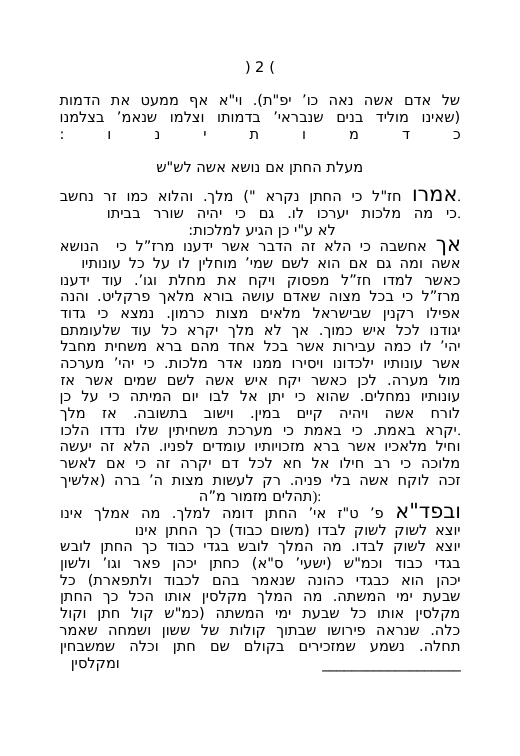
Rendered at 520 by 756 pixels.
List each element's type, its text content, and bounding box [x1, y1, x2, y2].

text תחלה. נשמע שמזכירים בקולם שם חתן וכלה שמשבחין [59, 638, 461, 655]
text יכהן הוא כבגדי כהונה שנאמר בהם לכבוד ולתפארת) כל [59, 572, 461, 588]
text אשר עונותיו ילכדונו ויסירו ממנו אדר מלכות. כי יהי’ מערכה [59, 355, 461, 372]
text מרז”ל כי בכל מצוה שאדם עושה בורא מלאך פרקליט. והנה [59, 288, 461, 305]
text ובפד"א פ’ ט"ז אי’ החתן דומה למלך. מה אמלך אינו [59, 505, 461, 522]
text יגודנו לכל איש כמוך. אך לא מלך יקרא כל עוד שלעומתם [59, 322, 461, 338]
text שבעת ימי המשתה. מה המלך מקלסין אותו הכל כך החתן [59, 588, 461, 605]
text מעלת החתן אם נושא אשה לש"ש [59, 159, 461, 176]
text וחיל מלאכיו אשר ברא מזכויותיו עומדים לפניו. הלא זה יעשה [59, 438, 461, 455]
text כלה. שנראה פירושו שבתוך קולות של ששון ושמחה שאמר [59, 622, 461, 638]
text מול מערה. לכן כאשר יקח איש אשה לשם שמים אשר אז [59, 372, 461, 388]
text (שאינו מוליד בנים שנבראי’ בדמותו וצלמו שנאמ’ בצלמנו כדמותינו: [59, 109, 461, 142]
text אמרו חז"ל כי החתן נקרא ") מלך. והלוא כמו זר נחשב. [59, 188, 461, 205]
text יהי’ לו כמה עבירות אשר בכל אחד מהם ברא משחית מחבל [59, 338, 461, 355]
text בגדי כבוד וכמ"ש (ישעי’ ס"א) כחתן יכהן פאר וגו’ ולשון [59, 555, 461, 572]
text ) 2 ( [59, 59, 461, 76]
text אשה ומה גם אם הוא לשם שמי’ מוחלין לו על כל עונותיו [59, 255, 461, 272]
text יוצא לשוק לבדו. מה המלך לובש בגדי כבוד כך החתן לובש [59, 538, 461, 555]
text לא ע"י כן הגיע למלכות: [59, 222, 461, 238]
text תהלים מזמור מ”ה): [59, 488, 461, 505]
text עונותיו נמחלים. שהוא כי יתן אל לבו יום המיתה כי על כן [59, 388, 461, 405]
text ___________________ ומקלסין [59, 655, 461, 672]
text אך אחשבה כי הלא זה הדבר אשר ידענו מרז”ל כי הנושא [59, 238, 461, 255]
text מלוכה כי רב חילו אל חא לכל דם יקרה זה כי אם לאשר [59, 455, 461, 472]
text יקרא באמת. כי באמת כי מערכת משחיתין שלו נדדו הלכו. [59, 422, 461, 438]
text אפילו רקנין שבישראל מלאים מצות כרמון. נמצא כי גדוד [59, 305, 461, 322]
text יוצא לשוק לשוק לבדו (משום כבוד) כך החתן אינו [59, 522, 461, 538]
text לורח אשה ויהיה קיים במין. וישוב בתשובה. אז מלך [59, 405, 461, 422]
text של אדם אשה נאה כו’ יפ"ת). וי"א אף ממעט את הדמות [59, 92, 461, 109]
text מקלסין אותו כל שבעת ימי המשתה (כמ"ש קול חתן וקול [59, 605, 461, 622]
text כי מה מלכות יערכו לו. גם כי יהיה שורר בביתו. [59, 205, 461, 222]
text זכה לוקח אשה בלי פניה. רק לעשות מצות ה’ ברה (אלשיך [59, 472, 461, 488]
text כאשר למדו חז”ל מפסוק ויקח את מחלת וגו’. עוד ידענו [59, 272, 461, 288]
